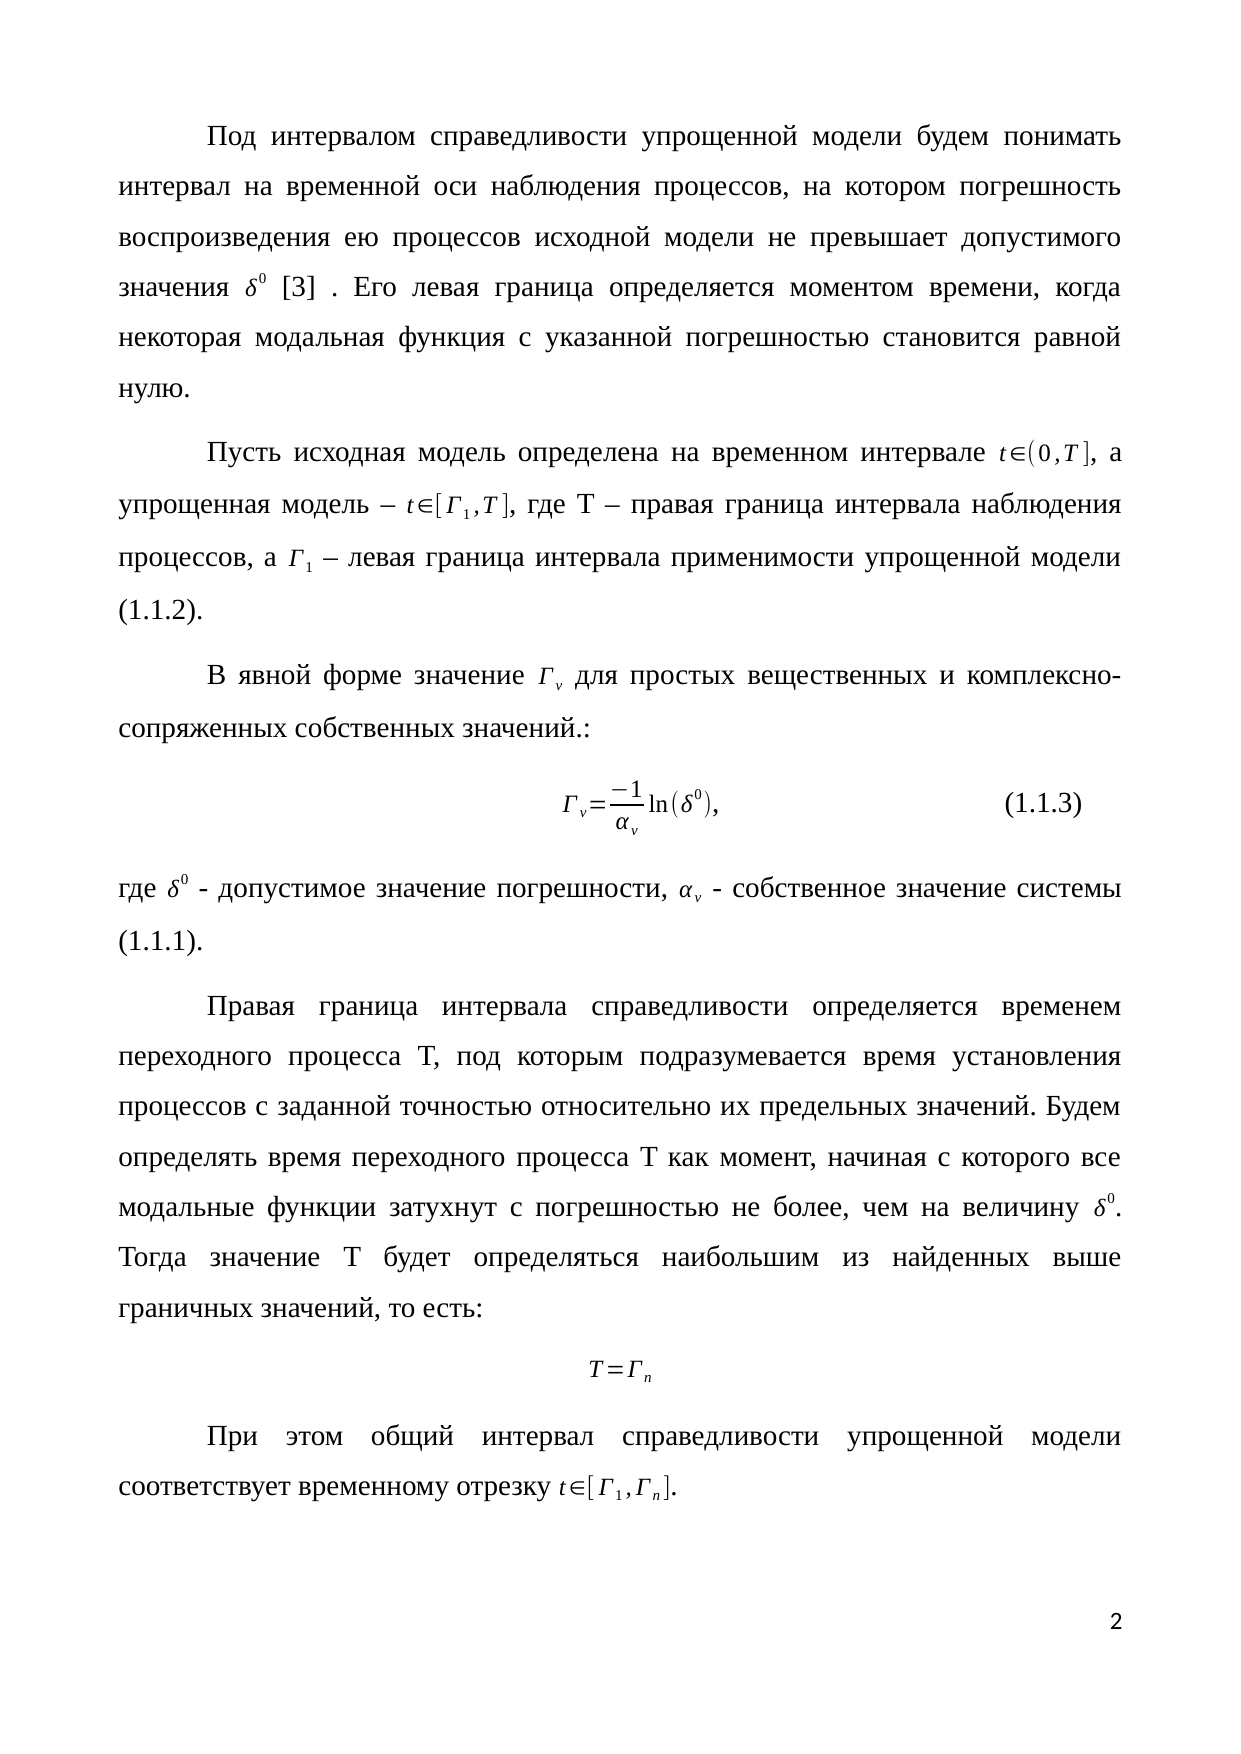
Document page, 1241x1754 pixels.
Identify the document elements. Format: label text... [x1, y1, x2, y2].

text В явной форме значение для простых вещественных и комплексно-сопряженных собственных значений.: [118, 657, 1122, 744]
text Правая граница интервала справедливости определяется временем переходного процесса T, под которым подразумевается время установления процессов с заданной точностью относительно их предельных значений. Будем определять время переходного процесса T как момент, начиная с которого все модальные функции затухнут с погрешностью не более, чем на величину . Тогда значение T будет определяться наибольшим из найденных выше граничных значений, то есть: [118, 988, 1122, 1323]
text где - допустимое значение погрешности, - собственное значение системы (1.1.1). [118, 870, 1122, 957]
text Пусть исходная модель определена на временном интервале , а упрощенная модель – , где T – правая граница интервала наблюдения процессов, а – левая граница интервала применимости упрощенной модели (1.1.2). [118, 434, 1122, 626]
text При этом общий интервал справедливости упрощенной модели соответствует временному отрезку . [118, 1418, 1122, 1504]
text , (1.1.3) [118, 775, 1122, 838]
text Под интервалом справедливости упрощенной модели будем понимать интервал на временной оси наблюдения процессов, на котором погрешность воспроизведения ею процессов исходной модели не превышает допустимого значения [3] . Его левая граница определяется моментом времени, когда некоторая модальная функция с указанной погрешностью становится равной нулю. [118, 118, 1122, 403]
